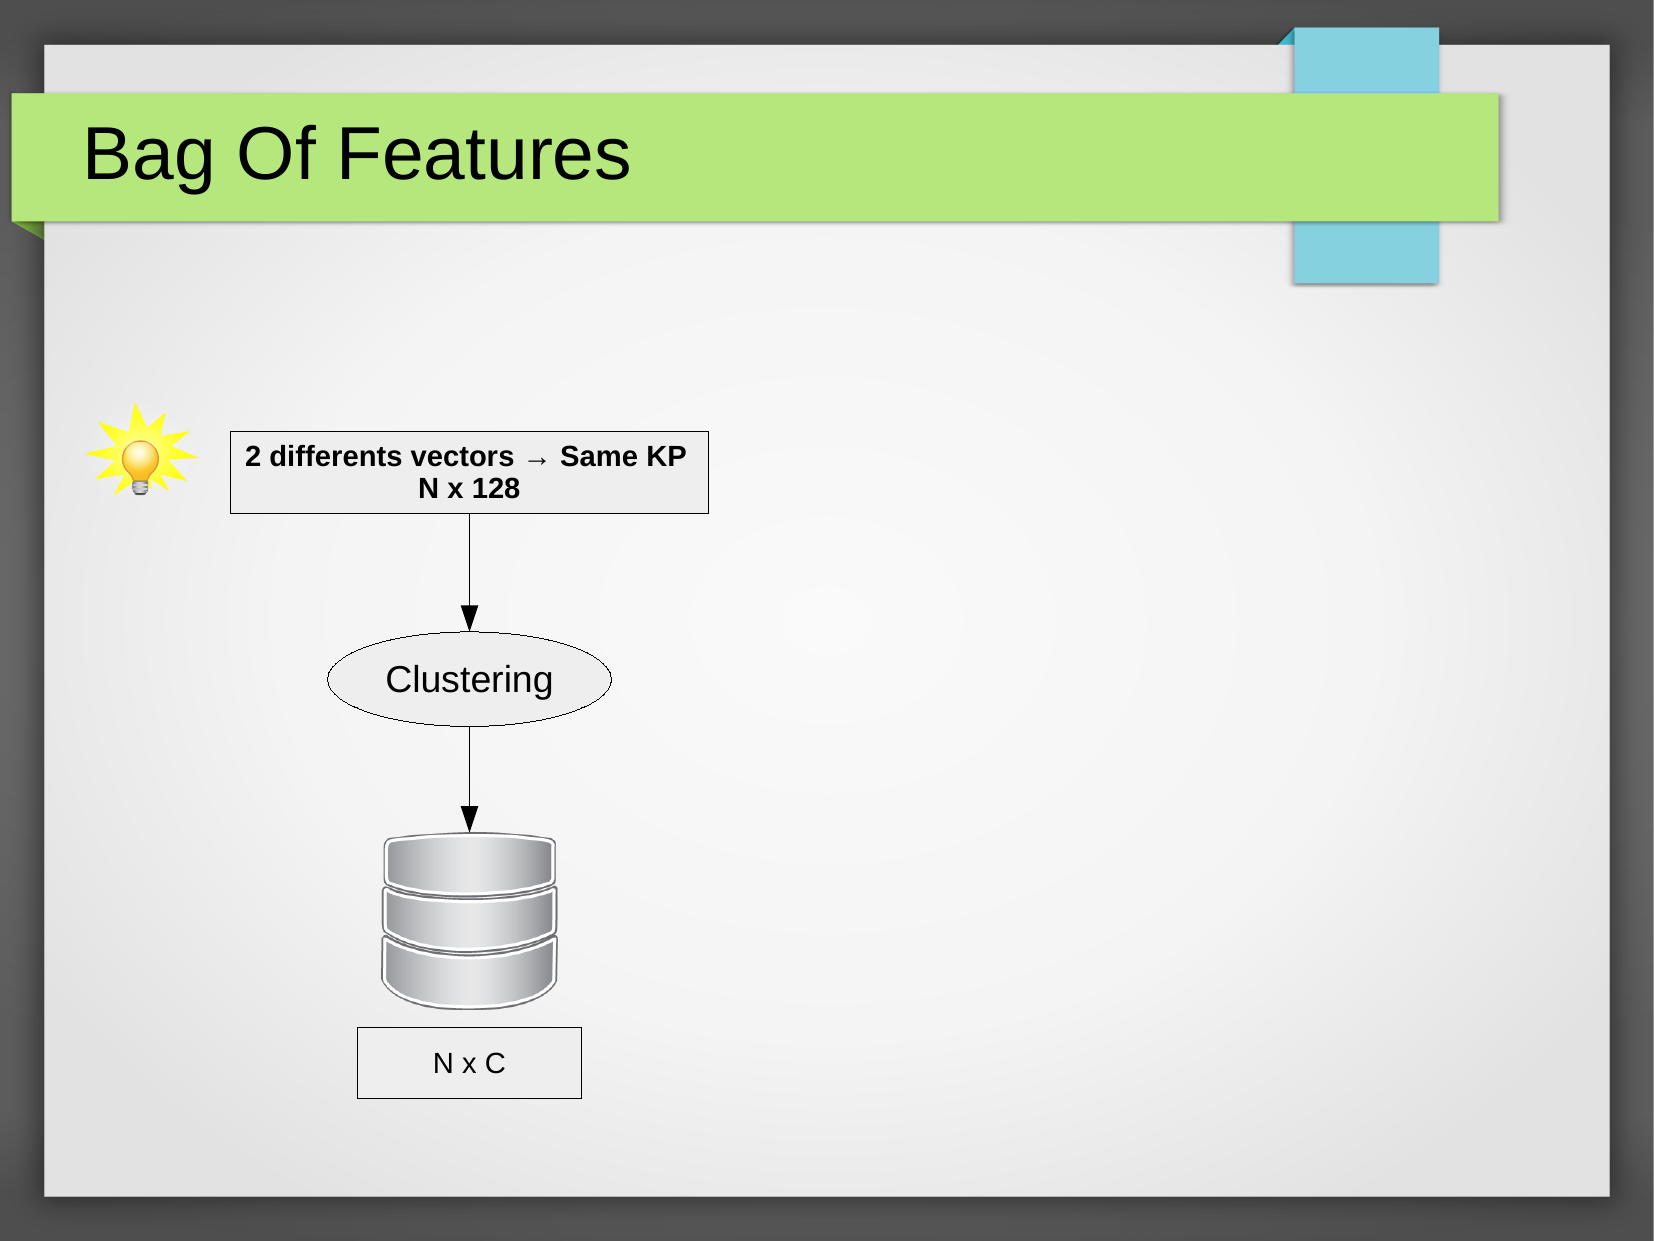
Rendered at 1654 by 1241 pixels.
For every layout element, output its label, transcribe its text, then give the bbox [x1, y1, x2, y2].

text_box 2 differents vectors → Same KP N x 128 [230, 431, 709, 514]
picture [0, 0, 1654, 1241]
text_box Clustering [327, 631, 612, 727]
text_box N x C [357, 1027, 582, 1099]
title Bag Of Features [82, 94, 1264, 213]
